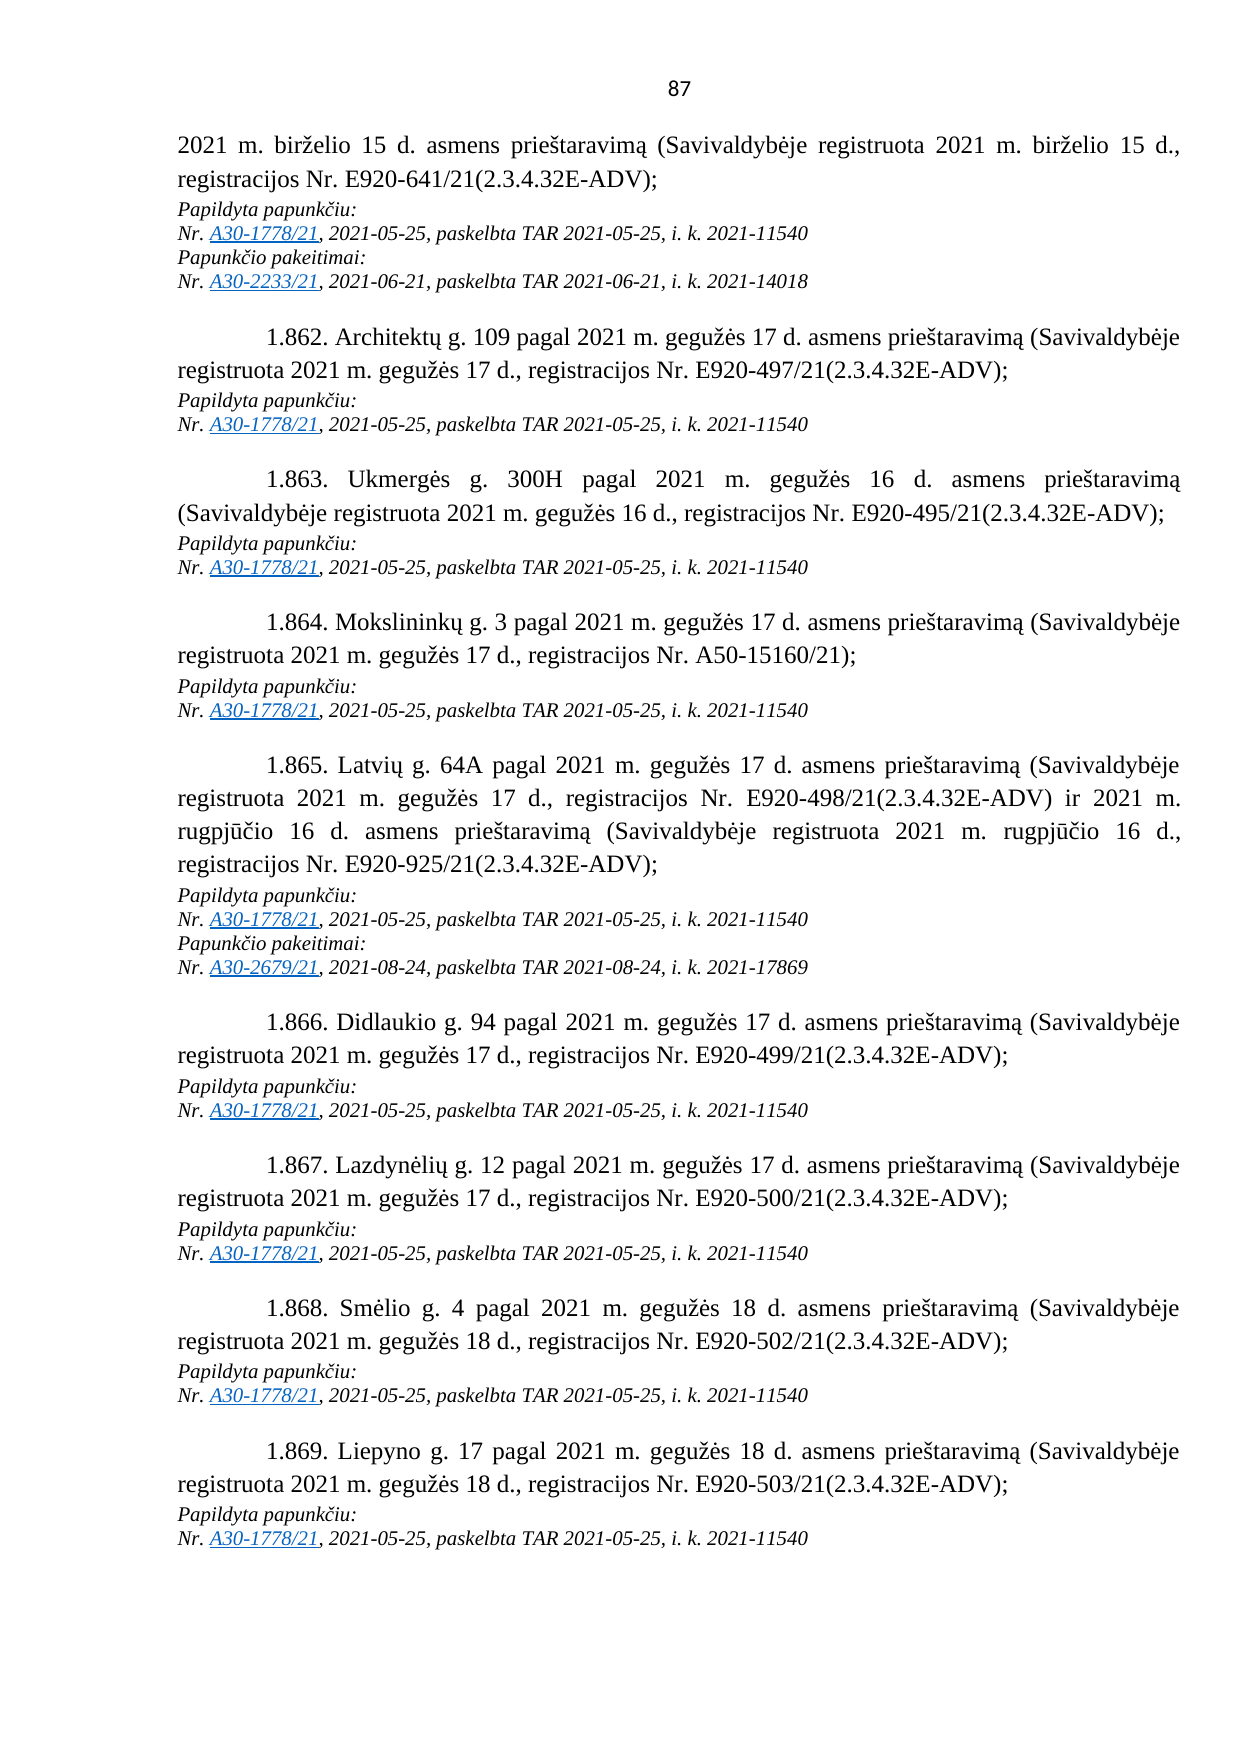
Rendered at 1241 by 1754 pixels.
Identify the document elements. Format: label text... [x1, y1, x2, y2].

text 1.866. Didlaukio g. 94 pagal 2021 m. gegužės 17 d. asmens prieštaravimą (Savivaldybėje registruota 2021 m. gegužės 17 d., registracijos Nr. E920-499/21(2.3.4.32E-ADV); [177, 1007, 1181, 1069]
text 1.863. Ukmergės g. 300H pagal 2021 m. gegužės 16 d. asmens prieštaravimą (Savivaldybėje registruota 2021 m. gegužės 16 d., registracijos Nr. E920-495/21(2.3.4.32E-ADV); [177, 464, 1181, 526]
text Papildyta papunkčiu: [177, 882, 1181, 907]
text 2021 m. birželio 15 d. asmens prieštaravimą (Savivaldybėje registruota 2021 m. birželio 15 d., registracijos Nr. E920-641/21(2.3.4.32E-ADV); [177, 131, 1181, 192]
text Papildyta papunkčiu: [177, 1073, 1181, 1098]
text Papildyta papunkčiu: [177, 197, 1181, 221]
text Nr. A30-1778/21, 2021-05-25, paskelbta TAR 2021-05-25, i. k. 2021-11540 [177, 1383, 1181, 1407]
text 1.864. Mokslininkų g. 3 pagal 2021 m. gegužės 17 d. asmens prieštaravimą (Savivaldybėje registruota 2021 m. gegužės 17 d., registracijos Nr. A50-15160/21); [177, 607, 1181, 669]
text Papildyta papunkčiu: [177, 1502, 1181, 1526]
text Papunkčio pakeitimai: [177, 931, 1181, 955]
text Nr. A30-2233/21, 2021-06-21, paskelbta TAR 2021-06-21, i. k. 2021-14018 [177, 269, 1181, 293]
text Papildyta papunkčiu: [177, 673, 1181, 698]
text Nr. A30-1778/21, 2021-05-25, paskelbta TAR 2021-05-25, i. k. 2021-11540 [177, 221, 1181, 245]
text Papildyta papunkčiu: [177, 388, 1181, 412]
text Papildyta papunkčiu: [177, 1359, 1181, 1383]
text Nr. A30-1778/21, 2021-05-25, paskelbta TAR 2021-05-25, i. k. 2021-11540 [177, 1526, 1181, 1550]
text Nr. A30-1778/21, 2021-05-25, paskelbta TAR 2021-05-25, i. k. 2021-11540 [177, 555, 1181, 579]
text Papunkčio pakeitimai: [177, 245, 1181, 269]
text 1.867. Lazdynėlių g. 12 pagal 2021 m. gegužės 17 d. asmens prieštaravimą (Savivaldybėje registruota 2021 m. gegužės 17 d., registracijos Nr. E920-500/21(2.3.4.32E-ADV); [177, 1150, 1181, 1212]
text Nr. A30-1778/21, 2021-05-25, paskelbta TAR 2021-05-25, i. k. 2021-11540 [177, 907, 1181, 931]
text Nr. A30-1778/21, 2021-05-25, paskelbta TAR 2021-05-25, i. k. 2021-11540 [177, 698, 1181, 722]
text Nr. A30-1778/21, 2021-05-25, paskelbta TAR 2021-05-25, i. k. 2021-11540 [177, 412, 1181, 436]
text 1.868. Smėlio g. 4 pagal 2021 m. gegužės 18 d. asmens prieštaravimą (Savivaldybėje registruota 2021 m. gegužės 18 d., registracijos Nr. E920-502/21(2.3.4.32E-ADV); [177, 1293, 1181, 1355]
text 1.869. Liepyno g. 17 pagal 2021 m. gegužės 18 d. asmens prieštaravimą (Savivaldybėje registruota 2021 m. gegužės 18 d., registracijos Nr. E920-503/21(2.3.4.32E-ADV); [177, 1436, 1181, 1498]
text Nr. A30-1778/21, 2021-05-25, paskelbta TAR 2021-05-25, i. k. 2021-11540 [177, 1098, 1181, 1122]
text Nr. A30-1778/21, 2021-05-25, paskelbta TAR 2021-05-25, i. k. 2021-11540 [177, 1241, 1181, 1264]
text 1.865. Latvių g. 64A pagal 2021 m. gegužės 17 d. asmens prieštaravimą (Savivaldybėje registruota 2021 m. gegužės 17 d., registracijos Nr. E920-498/21(2.3.4.32E-ADV) ir 2021 m. rugpjūčio 16 d. asmens prieštaravimą (Savivaldybėje registruota 2021 m. rugpjūčio 16 d., registracijos Nr. E920-925/21(2.3.4.32E-ADV); [177, 750, 1181, 878]
text Nr. A30-2679/21, 2021-08-24, paskelbta TAR 2021-08-24, i. k. 2021-17869 [177, 955, 1181, 979]
text 1.862. Architektų g. 109 pagal 2021 m. gegužės 17 d. asmens prieštaravimą (Savivaldybėje registruota 2021 m. gegužės 17 d., registracijos Nr. E920-497/21(2.3.4.32E-ADV); [177, 322, 1181, 383]
text Papildyta papunkčiu: [177, 531, 1181, 555]
text Papildyta papunkčiu: [177, 1216, 1181, 1241]
